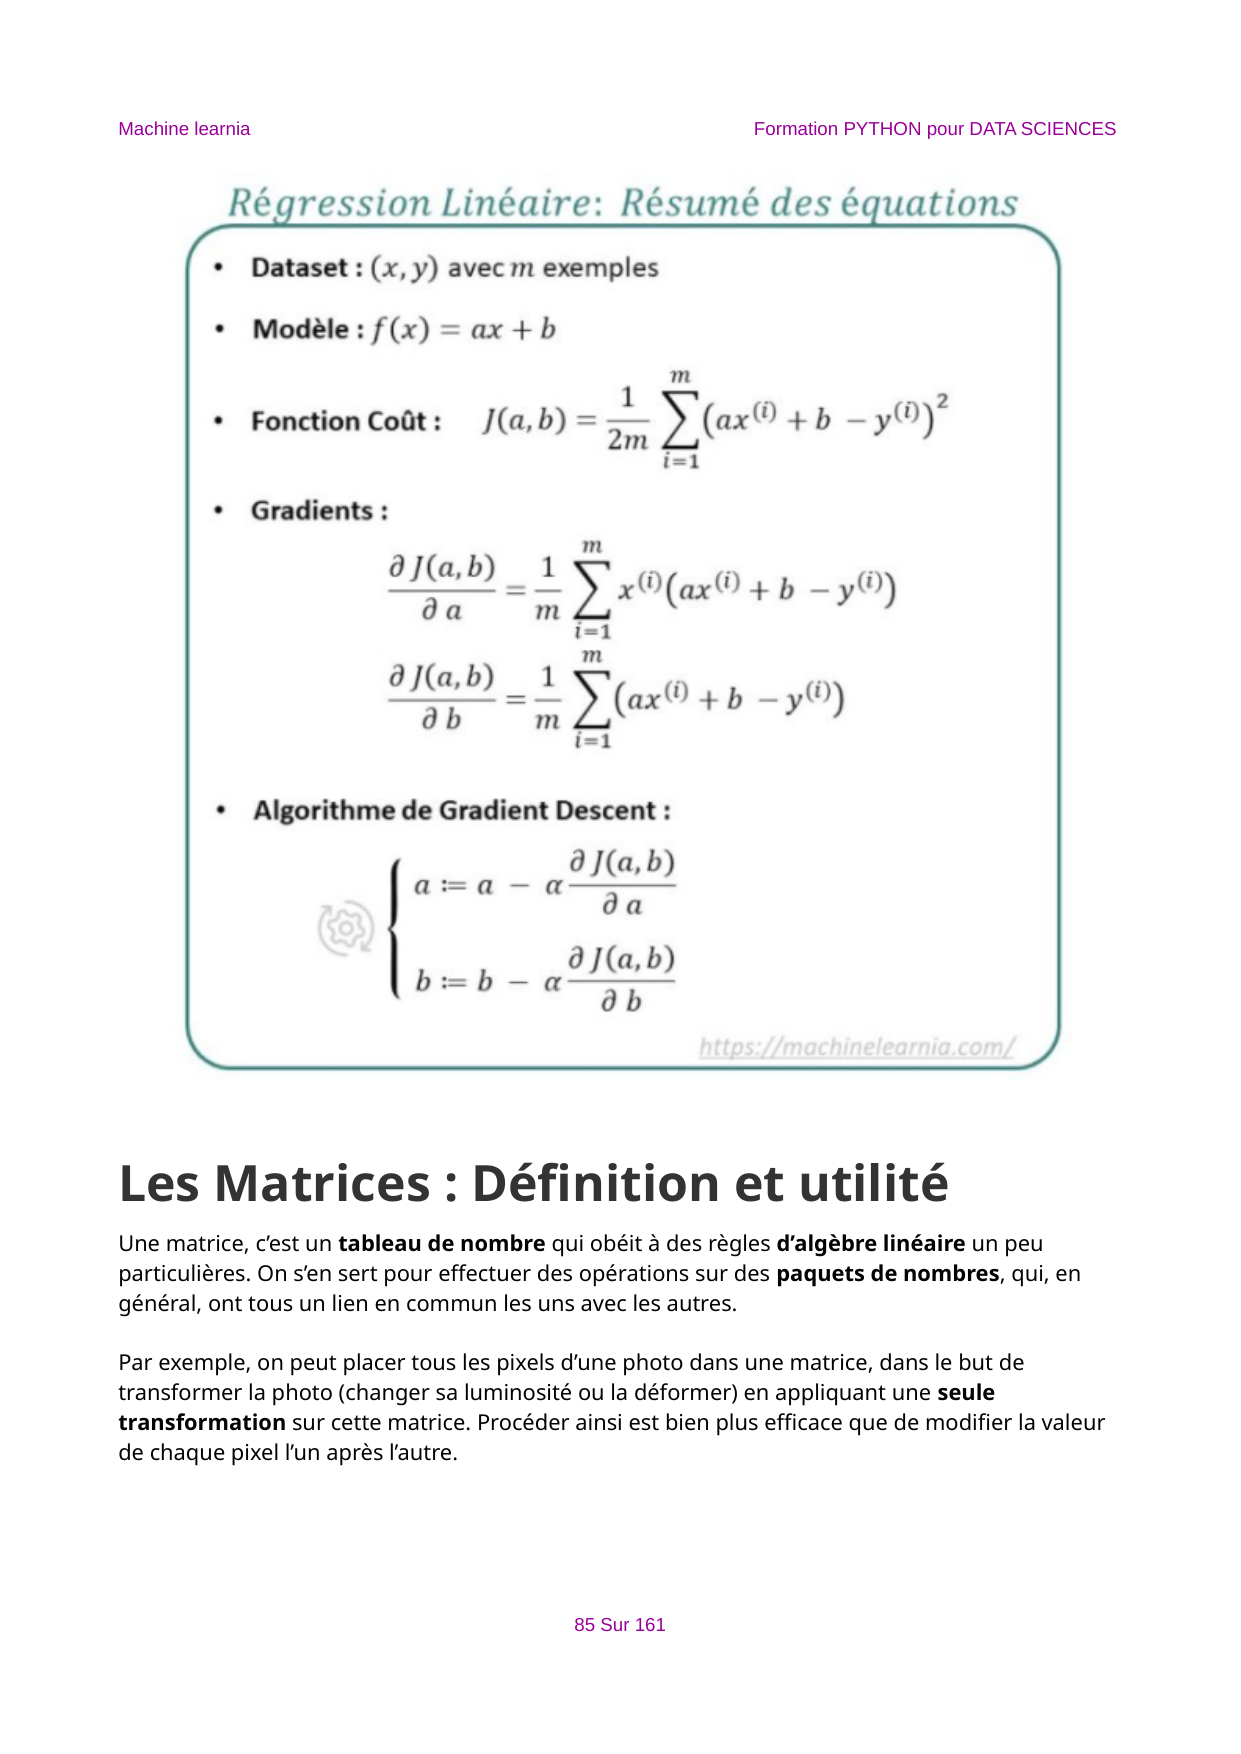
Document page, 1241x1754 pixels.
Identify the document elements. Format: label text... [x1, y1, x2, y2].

text Par exemple, on peut placer tous les pixels d’une photo dans une matrice, dans le but de transformer la photo (changer sa luminosité ou la déformer) en appliquant une seule transformation sur cette matrice. Procéder ainsi est bien plus efficace que de modifier la valeur de chaque pixel l’un après l’autre. [118, 1347, 1122, 1466]
picture [152, 169, 1088, 1093]
text Une matrice, c’est un tableau de nombre qui obéit à des règles d’algèbre linéaire un peu particulières. On s’en sert pour effectuer des opérations sur des paquets de nombres, qui, en général, ont tous un lien en commun les uns avec les autres. [118, 1228, 1122, 1317]
subtitle Les Matrices : Définition et utilité [118, 1147, 1122, 1216]
